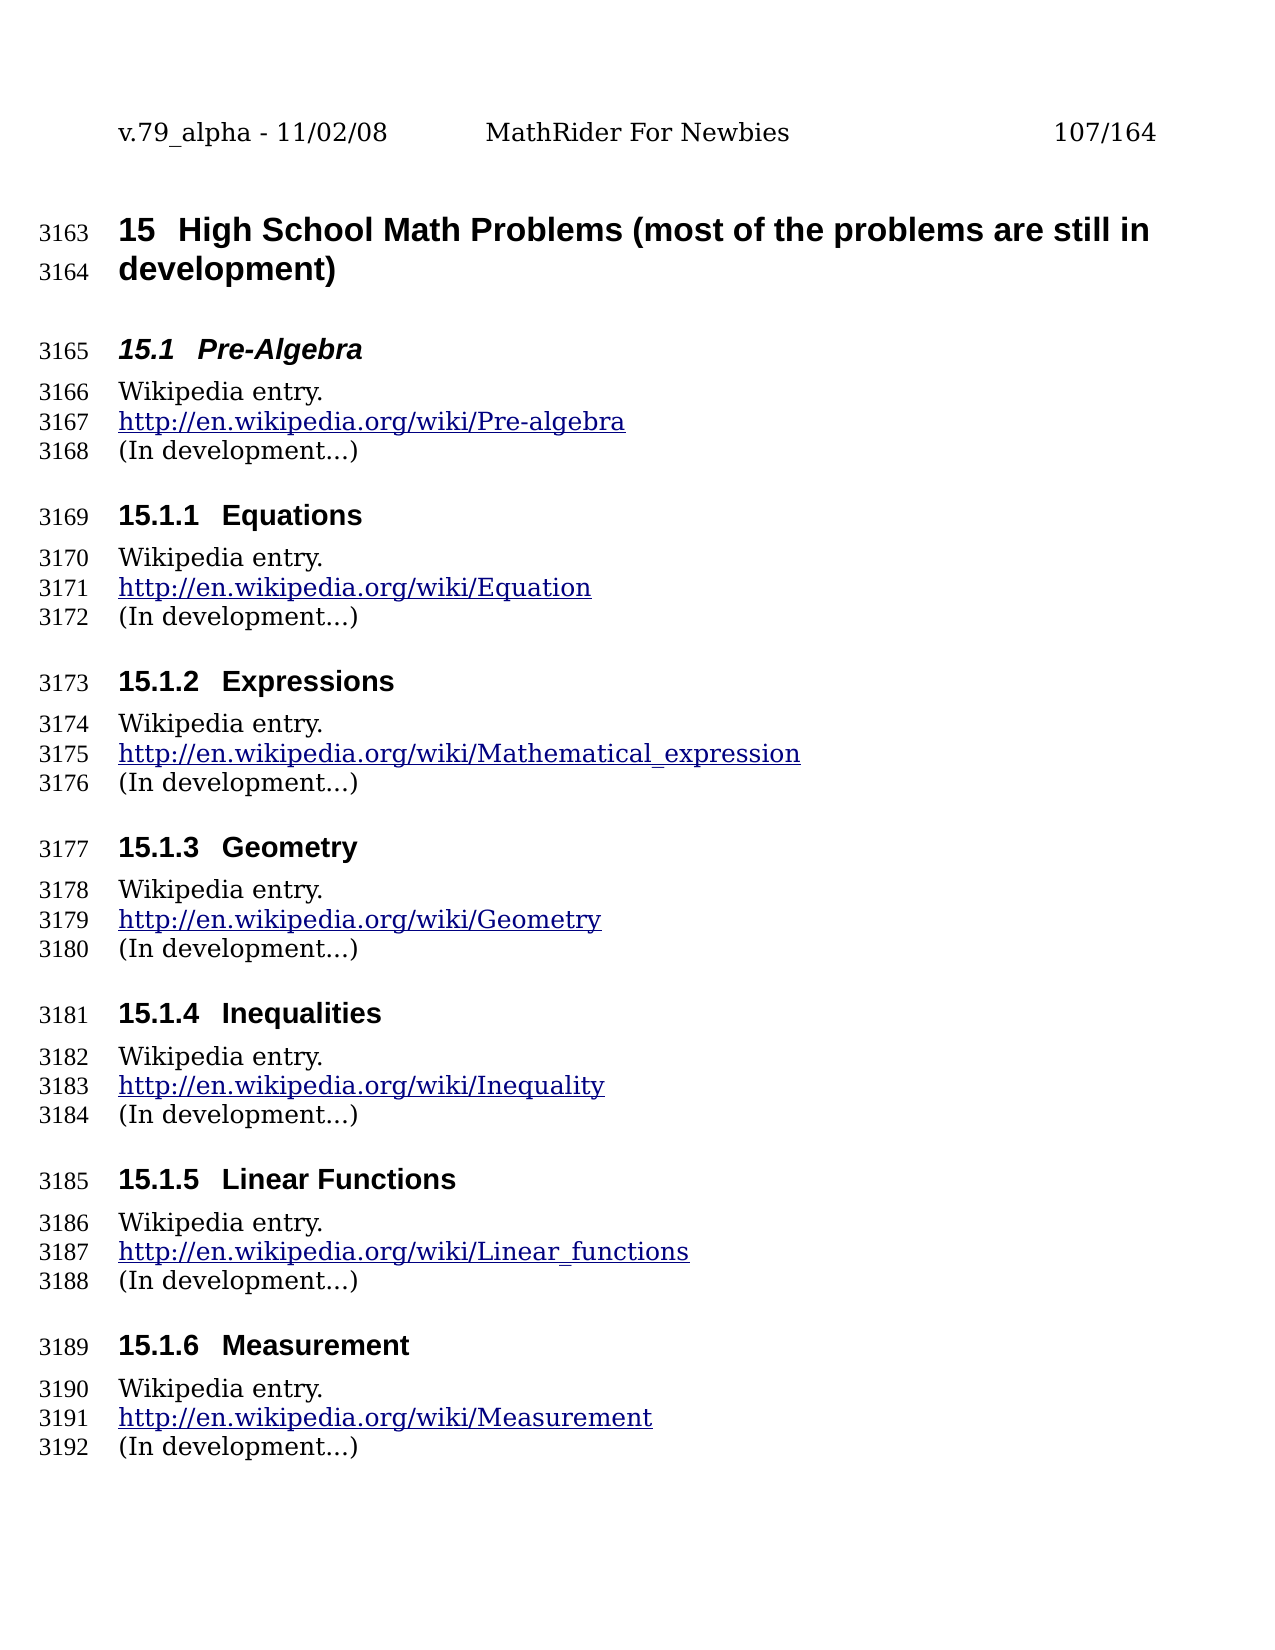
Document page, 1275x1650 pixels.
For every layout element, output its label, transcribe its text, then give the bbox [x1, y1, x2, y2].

text http://en.wikipedia.org/wiki/Linear_functions [118, 1237, 1157, 1266]
subtitle Pre-Algebra [118, 332, 1157, 366]
subtitle High School Math Problems (most of the problems are still in development) [118, 210, 1157, 287]
text (In development...) [118, 1100, 1157, 1129]
text http://en.wikipedia.org/wiki/Mathematical_expression [118, 739, 1157, 768]
text http://en.wikipedia.org/wiki/Equation [118, 573, 1157, 602]
subtitle Geometry [118, 830, 1157, 864]
text http://en.wikipedia.org/wiki/Geometry [118, 905, 1157, 934]
text Wikipedia entry. [118, 1374, 1157, 1403]
text (In development...) [118, 1432, 1157, 1461]
text Wikipedia entry. [118, 876, 1157, 905]
text Wikipedia entry. [118, 710, 1157, 739]
text Wikipedia entry. [118, 544, 1157, 573]
text (In development...) [118, 768, 1157, 797]
text (In development...) [118, 934, 1157, 963]
subtitle Equations [118, 498, 1157, 532]
subtitle Inequalities [118, 996, 1157, 1030]
text http://en.wikipedia.org/wiki/Pre-algebra [118, 407, 1157, 436]
text Wikipedia entry. [118, 1042, 1157, 1071]
text Wikipedia entry. [118, 378, 1157, 407]
text (In development...) [118, 436, 1157, 465]
subtitle Expressions [118, 664, 1157, 698]
text (In development...) [118, 1266, 1157, 1295]
subtitle Measurement [118, 1328, 1157, 1362]
text http://en.wikipedia.org/wiki/Measurement [118, 1403, 1157, 1432]
text http://en.wikipedia.org/wiki/Inequality [118, 1071, 1157, 1100]
text (In development...) [118, 602, 1157, 631]
text Wikipedia entry. [118, 1208, 1157, 1237]
subtitle Linear Functions [118, 1162, 1157, 1196]
